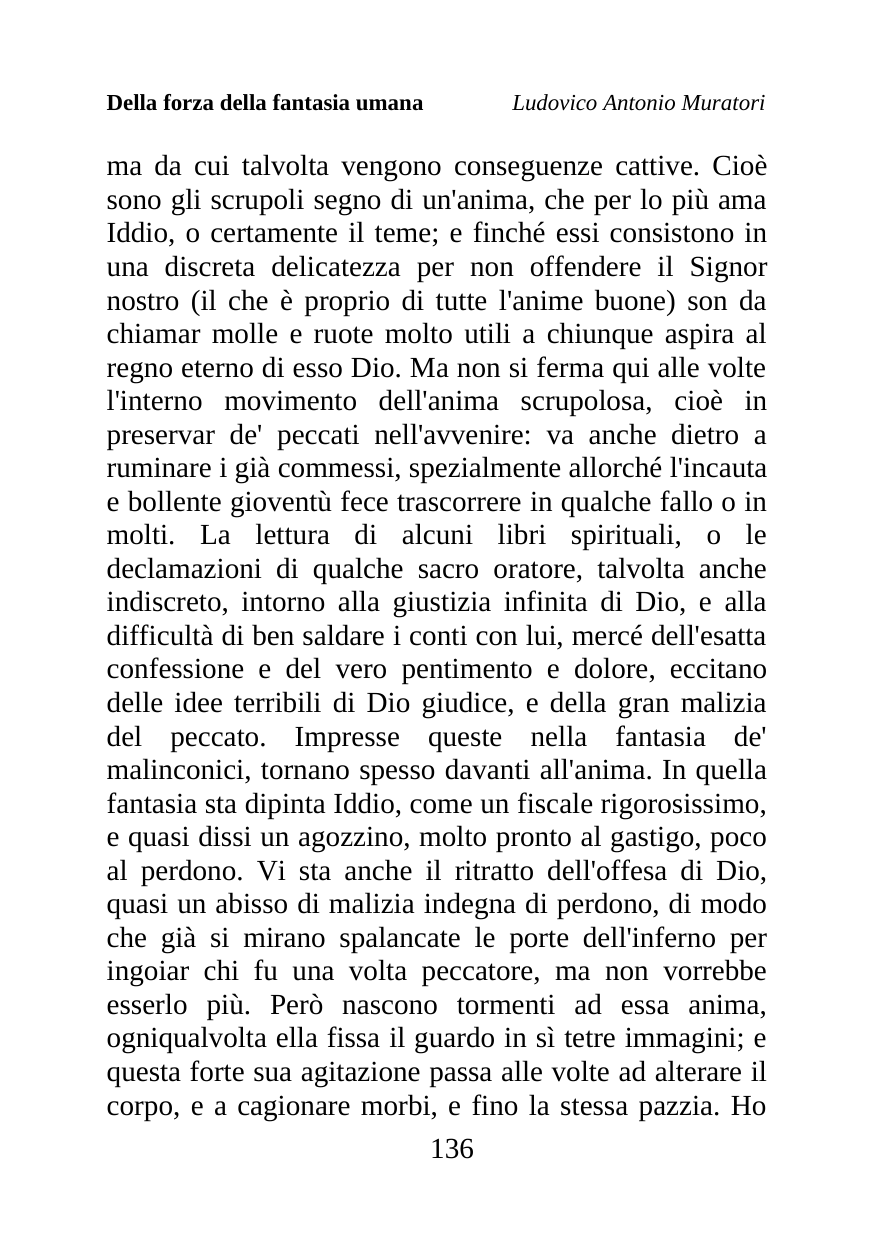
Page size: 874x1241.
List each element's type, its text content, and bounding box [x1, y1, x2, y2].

text ma da cui talvolta vengono conseguenze cattive. Cioè sono gli scrupoli segno di un'anima, che per lo più ama Iddio, o certamente il teme; e finché essi consistono in una discreta delicatezza per non offendere il Signor nostro (il che è proprio di tutte l'anime buone) son da chiamar molle e ruote molto utili a chiunque aspira al regno eterno di esso Dio. Ma non si ferma qui alle volte l'interno movimento dell'anima scrupolosa, cioè in preservar de' peccati nell'avvenire: va anche dietro a ruminare i già commessi, spezialmente allorché l'incauta e bollente gioventù fece trascorrere in qualche fallo o in molti. La lettura di alcuni libri spirituali, o le declamazioni di qualche sacro oratore, talvolta anche indiscreto, intorno alla giustizia infinita di Dio, e alla difficultà di ben saldare i conti con lui, mercé dell'esatta confessione e del vero pentimento e dolore, eccitano delle idee terribili di Dio giudice, e della gran malizia del peccato. Impresse queste nella fantasia de' malinconici, tornano spesso davanti all'anima. In quella fantasia sta dipinta Iddio, come un fiscale rigorosissimo, e quasi dissi un agozzino, molto pronto al gastigo, poco al perdono. Vi sta anche il ritratto dell'offesa di Dio, quasi un abisso di malizia indegna di perdono, di modo che già si mirano spalancate le porte dell'inferno per ingoiar chi fu una volta peccatore, ma non vorrebbe esserlo più. Però nascono tormenti ad essa anima, ogniqualvolta ella fissa il guardo in sì tetre immagini; e questa forte sua agitazione passa alle volte ad alterare il corpo, e a cagionare morbi, e fino la stessa pazzia. Ho [106, 148, 768, 1121]
